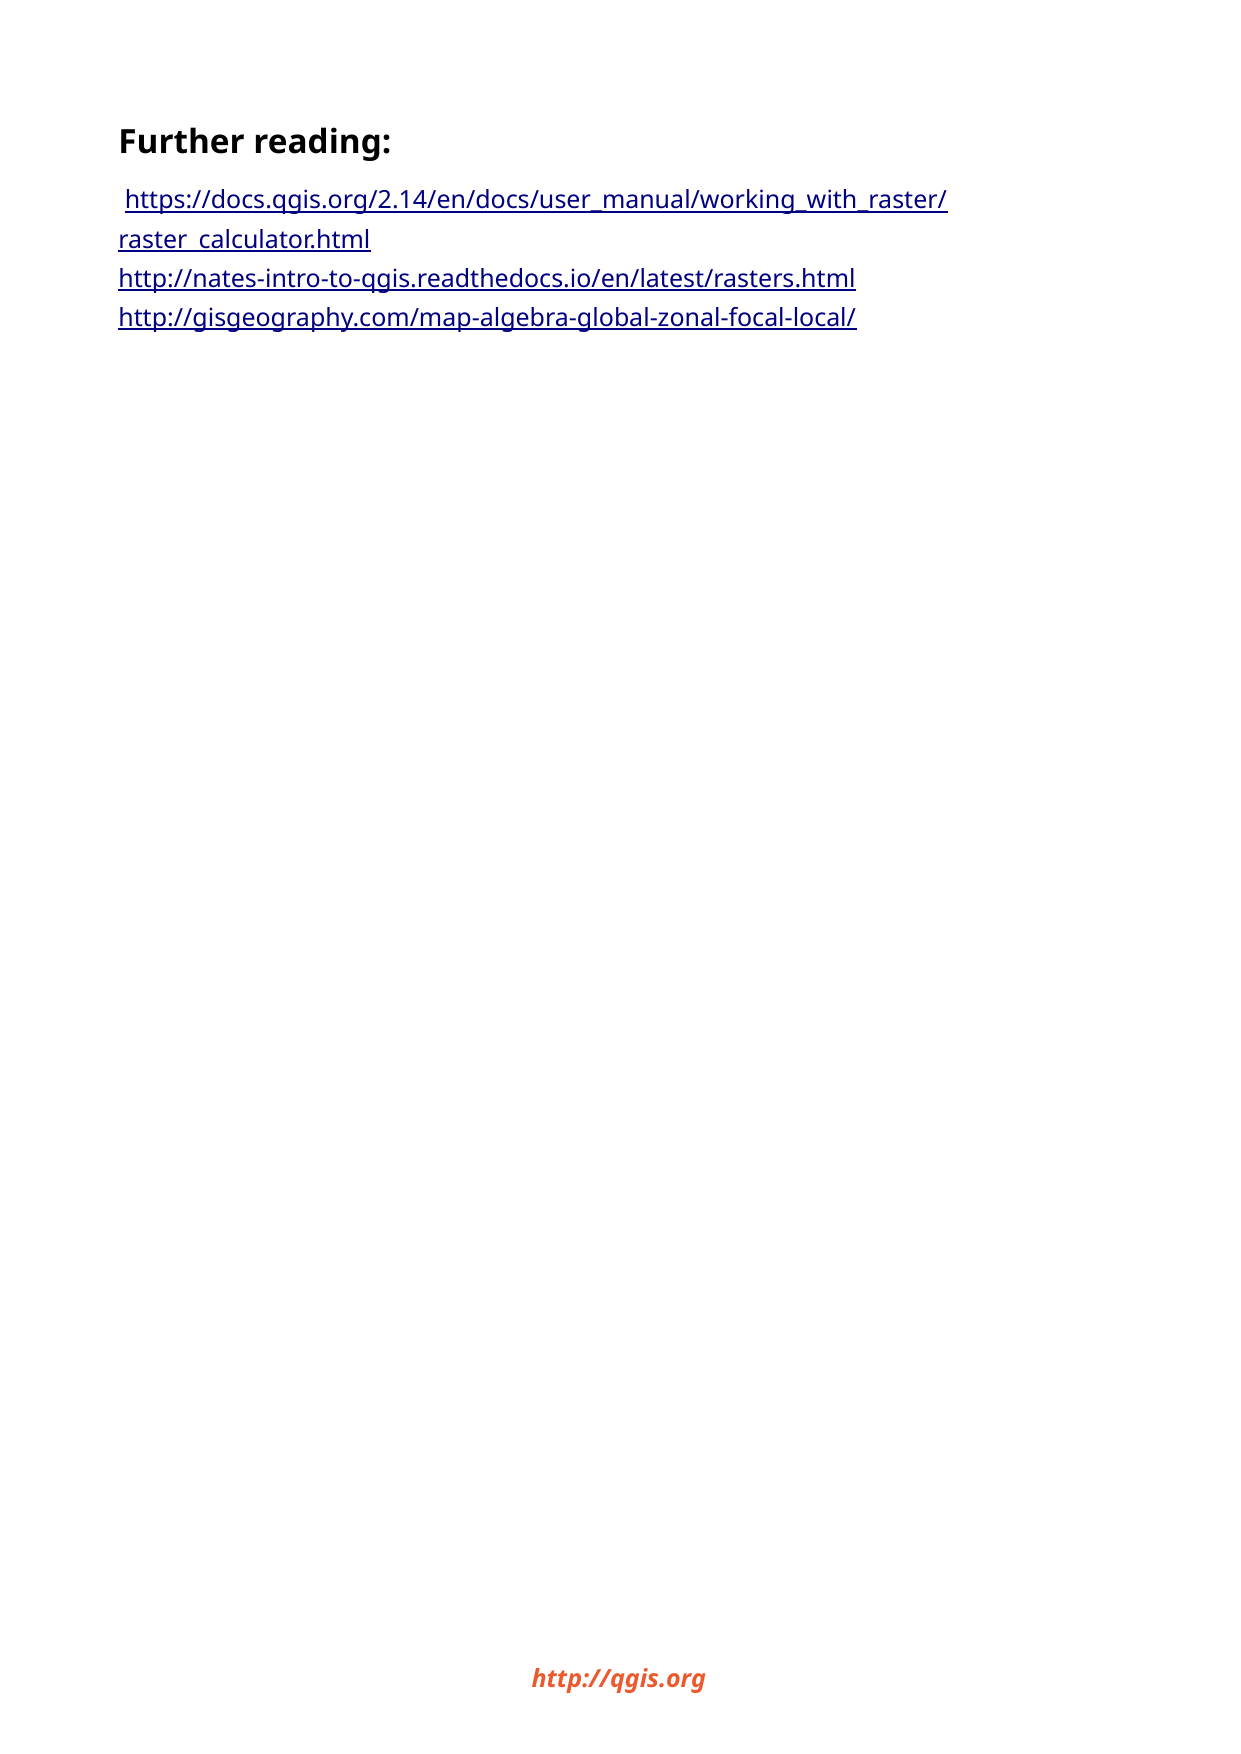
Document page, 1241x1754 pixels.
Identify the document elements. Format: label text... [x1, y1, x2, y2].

text http://nates-intro-to-qgis.readthedocs.io/en/latest/rasters.html [118, 260, 1122, 294]
text https://docs.qgis.org/2.14/en/docs/user_manual/working_with_raster/raster_calculator.html [118, 182, 1122, 255]
subtitle Further reading: [118, 118, 1122, 163]
text http://gisgeography.com/map-algebra-global-zonal-focal-local/ [118, 299, 1122, 334]
